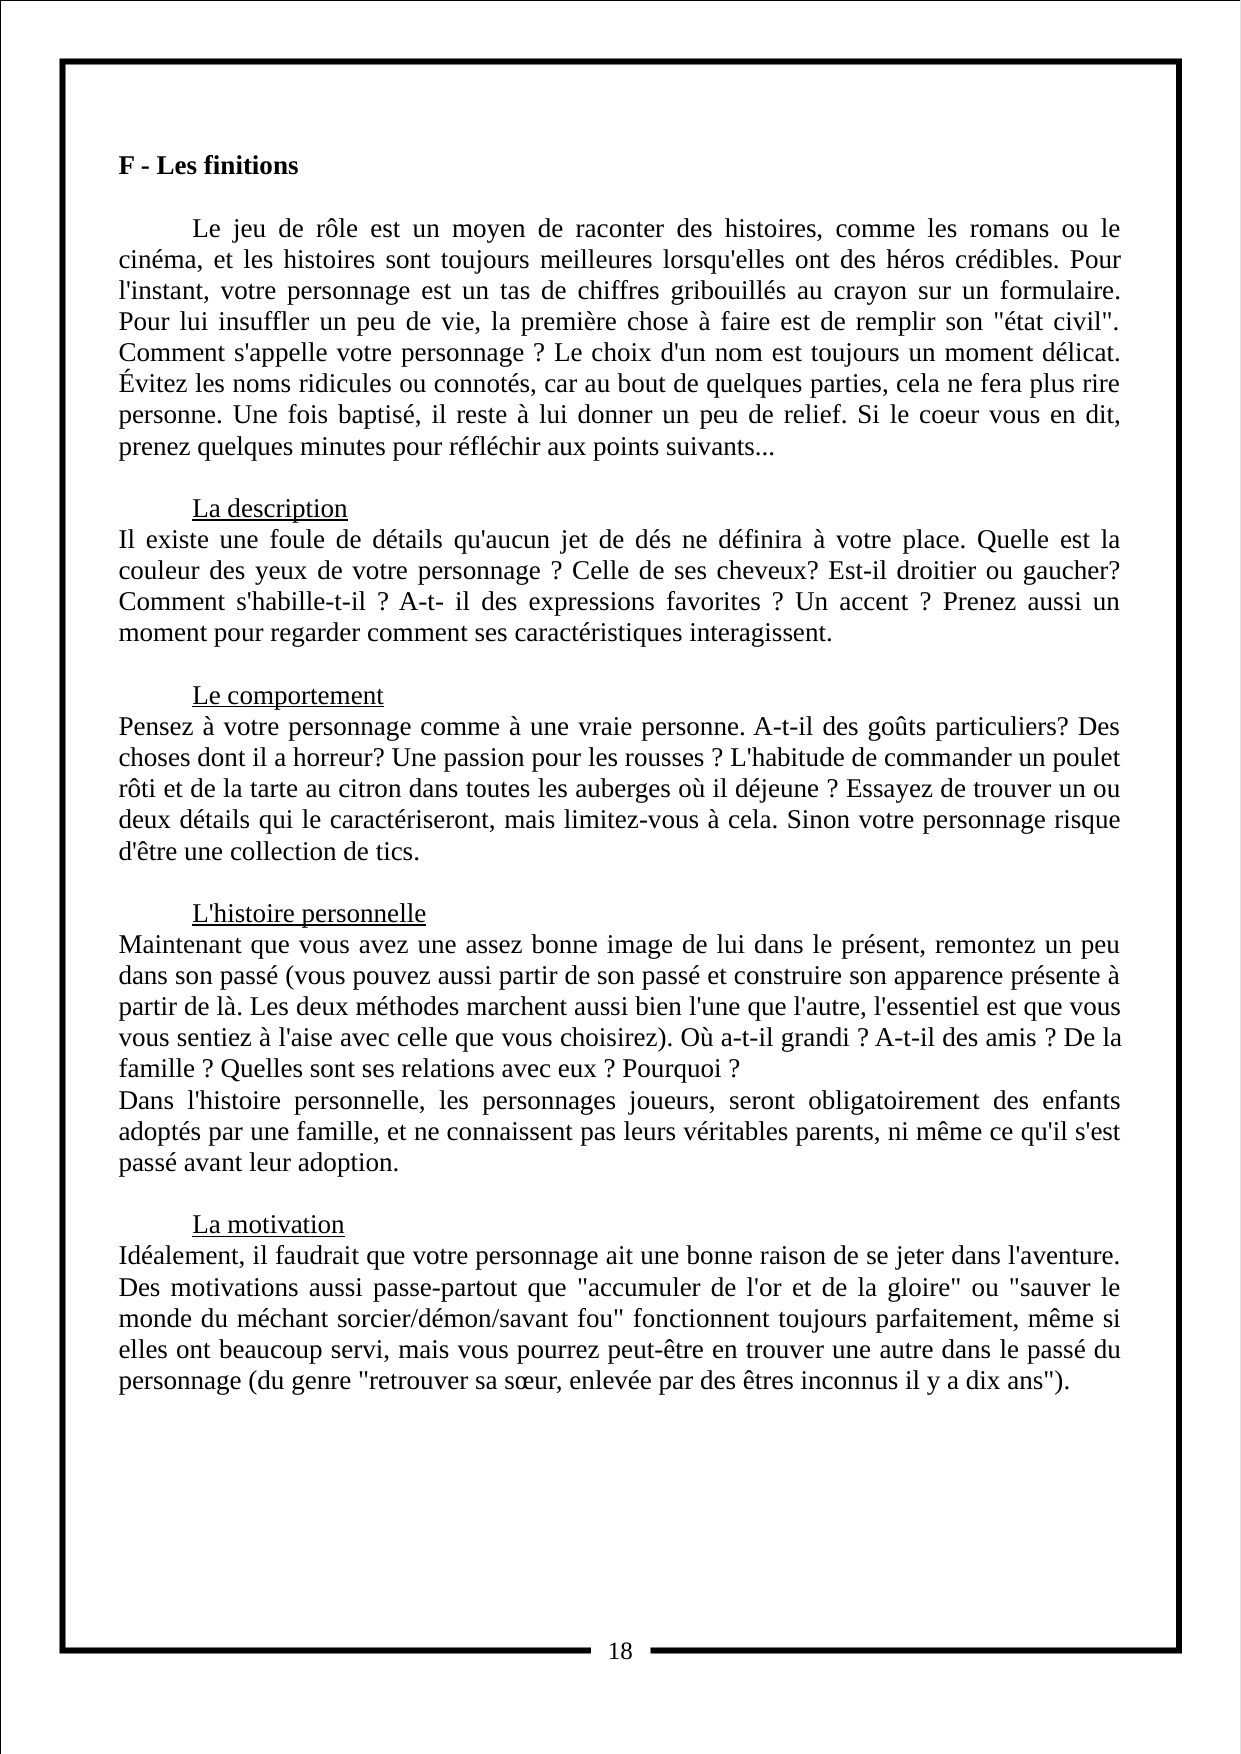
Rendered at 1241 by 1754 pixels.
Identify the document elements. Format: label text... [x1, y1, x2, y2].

text Idéalement, il faudrait que votre personnage ait une bonne raison de se jeter dans l'aventure. Des motivations aussi passe-partout que "accumuler de l'or et de la gloire" ou "sauver le monde du méchant sorcier/démon/savant fou" fonctionnent toujours parfaitement, même si elles ont beaucoup servi, mais vous pourrez peut-être en trouver une autre dans le passé du personnage (du genre "retrouver sa sœur, enlevée par des êtres inconnus il y a dix ans"). [118, 1239, 1122, 1395]
text Le jeu de rôle est un moyen de raconter des histoires, comme les romans ou le cinéma, et les histoires sont toujours meilleures lorsqu'elles ont des héros crédibles. Pour l'instant, votre personnage est un tas de chiffres gribouillés au crayon sur un formulaire. Pour lui insuffler un peu de vie, la première chose à faire est de remplir son "état civil". Comment s'appelle votre personnage ? Le choix d'un nom est toujours un moment délicat. Évitez les noms ridicules ou connotés, car au bout de quelques parties, cela ne fera plus rire personne. Une fois baptisé, il reste à lui donner un peu de relief. Si le coeur vous en dit, prenez quelques minutes pour réfléchir aux points suivants... [118, 212, 1122, 461]
text L'histoire personnelle [118, 897, 1122, 928]
text La motivation [118, 1208, 1122, 1239]
text Maintenant que vous avez une assez bonne image de lui dans le présent, remontez un peu dans son passé (vous pouvez aussi partir de son passé et construire son apparence présente à partir de là. Les deux méthodes marchent aussi bien l'une que l'autre, l'essentiel est que vous vous sentiez à l'aise avec celle que vous choisirez). Où a-t-il grandi ? A-t-il des amis ? De la famille ? Quelles sont ses relations avec eux ? Pourquoi ? [118, 928, 1122, 1084]
text Dans l'histoire personnelle, les personnages joueurs, seront obligatoirement des enfants adoptés par une famille, et ne connaissent pas leurs véritables parents, ni même ce qu'il s'est passé avant leur adoption. [118, 1084, 1122, 1177]
text F - Les finitions [118, 149, 1122, 181]
text Il existe une foule de détails qu'aucun jet de dés ne définira à votre place. Quelle est la couleur des yeux de votre personnage ? Celle de ses cheveux? Est-il droitier ou gaucher? Comment s'habille-t-il ? A-t- il des expressions favorites ? Un accent ? Prenez aussi un moment pour regarder comment ses caractéristiques interagissent. [118, 523, 1122, 648]
text Le comportement [118, 679, 1122, 710]
text La description [118, 492, 1122, 523]
picture [1, 1, 1240, 1754]
text Pensez à votre personnage comme à une vraie personne. A-t-il des goûts particuliers? Des choses dont il a horreur? Une passion pour les rousses ? L'habitude de commander un poulet rôti et de la tarte au citron dans toutes les auberges où il déjeune ? Essayez de trouver un ou deux détails qui le caractériseront, mais limitez-vous à cela. Sinon votre personnage risque d'être une collection de tics. [118, 710, 1122, 866]
